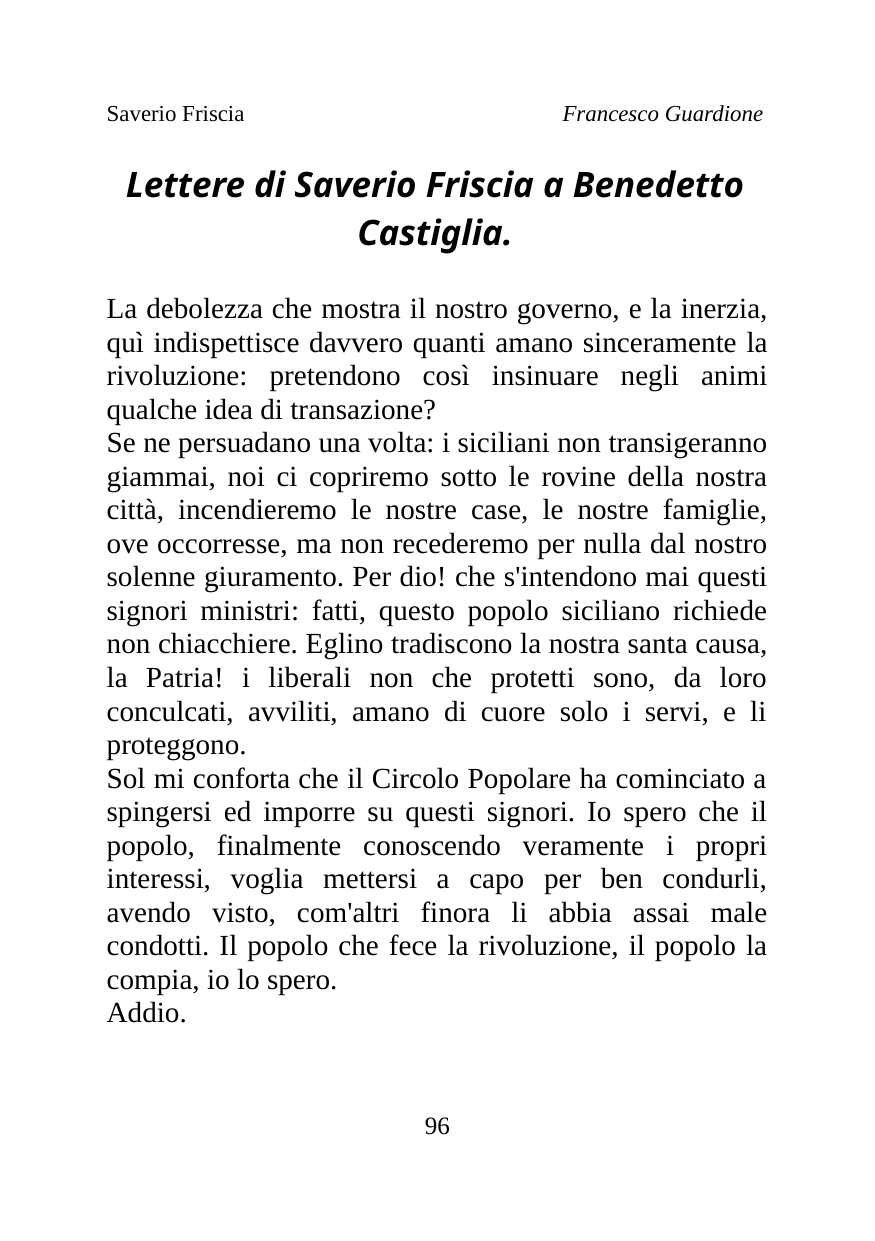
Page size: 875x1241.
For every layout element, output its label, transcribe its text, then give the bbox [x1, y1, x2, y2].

text La debolezza che mostra il nostro governo, e la inerzia, quì indispettisce davvero quanti amano sinceramente la rivoluzione: pretendono così insinuare negli animi qualche idea di transazione? [106, 291, 768, 425]
subtitle Lettere di Saverio Friscia a Benedetto Castiglia. [106, 160, 768, 256]
text Se ne persuadano una volta: i siciliani non transigeranno giammai, noi ci copriremo sotto le rovine della nostra città, incendieremo le nostre case, le nostre famiglie, ove occorresse, ma non recederemo per nulla dal nostro solenne giuramento. Per dio! che s'intendono mai questi signori ministri: fatti, questo popolo siciliano richiede non chiacchiere. Eglino tradiscono la nostra santa causa, la Patria! i liberali non che protetti sono, da loro conculcati, avviliti, amano di cuore solo i servi, e li proteggono. [106, 425, 768, 761]
text Sol mi conforta che il Circolo Popolare ha cominciato a spingersi ed imporre su questi signori. Io spero che il popolo, finalmente conoscendo veramente i propri interessi, voglia mettersi a capo per ben condurli, avendo visto, com'altri finora li abbia assai male condotti. Il popolo che fece la rivoluzione, il popolo la compia, io lo spero. [106, 761, 768, 996]
text Addio. [106, 996, 768, 1029]
